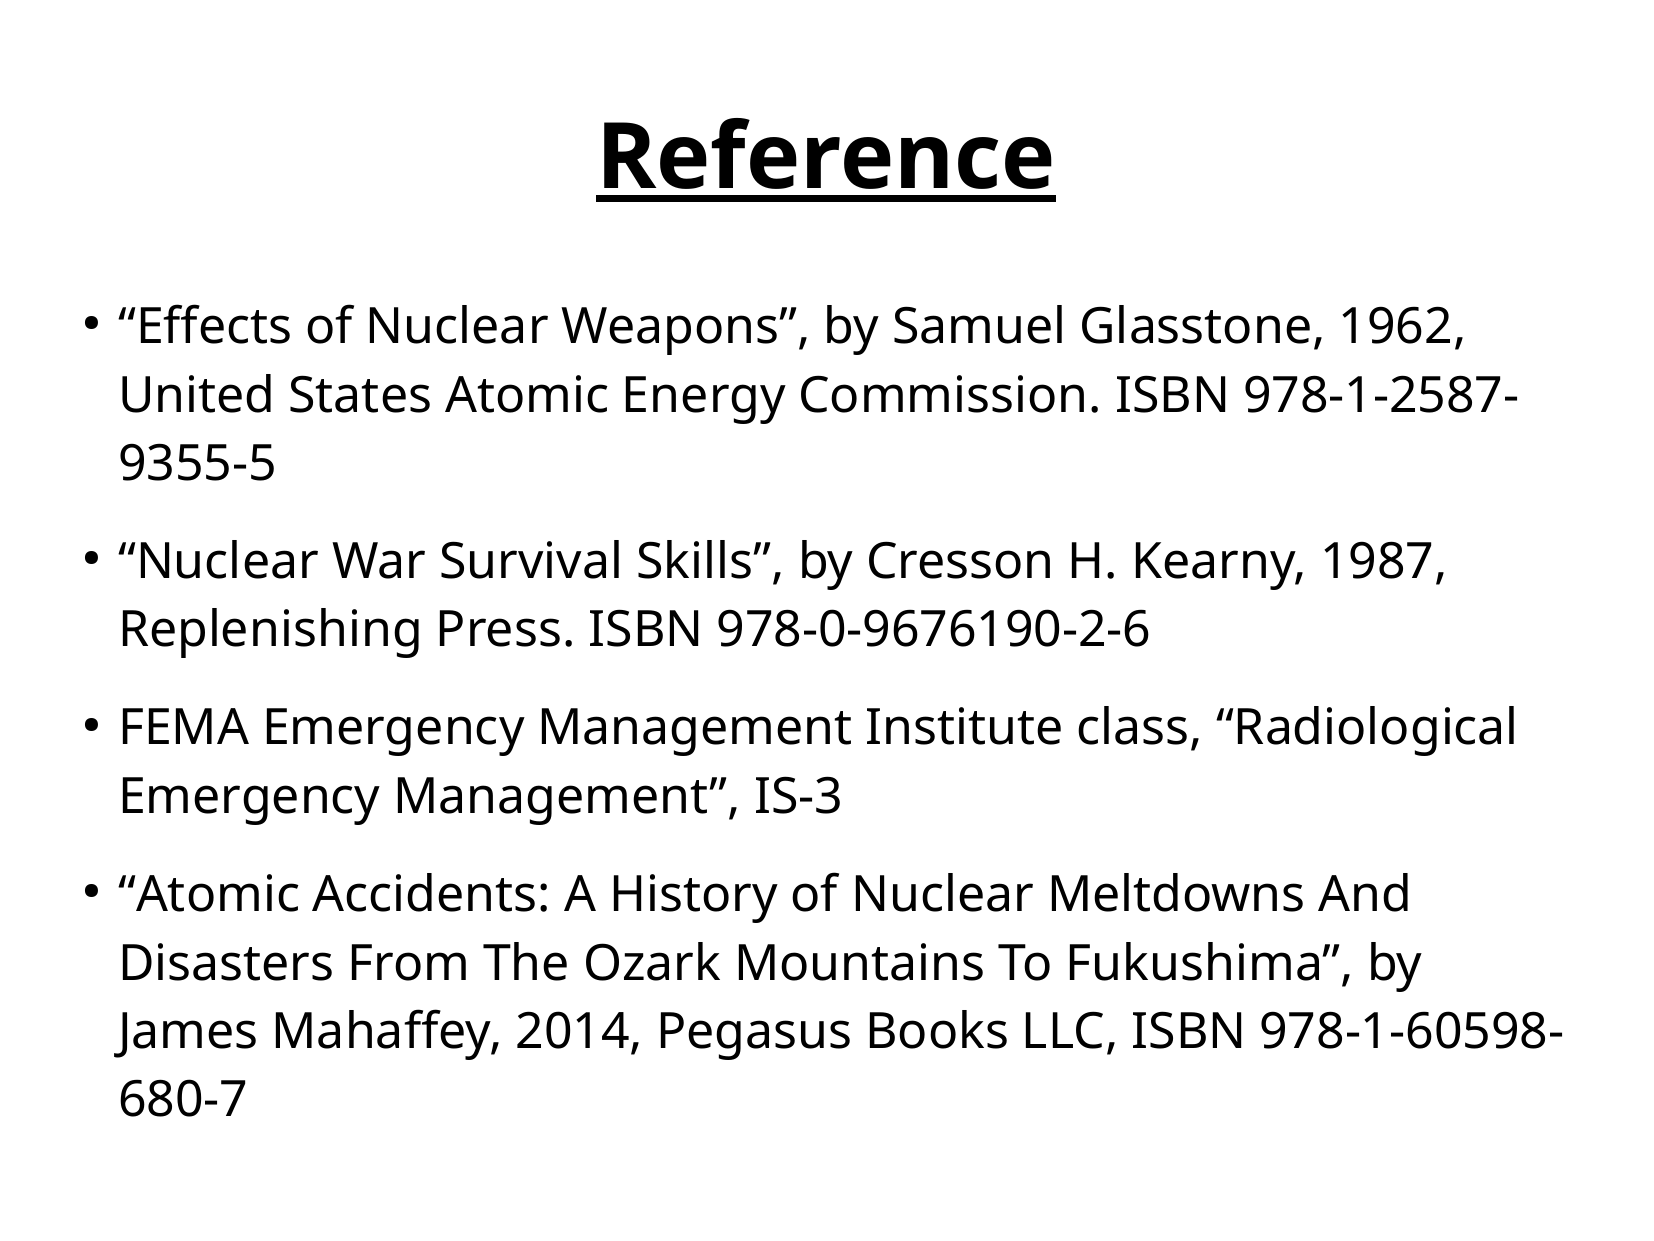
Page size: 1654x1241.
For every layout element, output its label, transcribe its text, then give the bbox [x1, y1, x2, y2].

title Reference [82, 49, 1571, 257]
subtitle “Effects of Nuclear Weapons”, by Samuel Glasstone, 1962, United States Atomic Energy Commission. ISBN 978-1-2587-9355-5 “Nuclear War Survival Skills”, by Cresson H. Kearny, 1987, Replenishing Press. ISBN 978-0-9676190-2-6 FEMA Emergency Management Institute class, “Radiological Emergency Management”, IS-3 “Atomic Accidents: A History of Nuclear Meltdowns And Disasters From The Ozark Mountains To Fukushima”, by James Mahaffey, 2014, Pegasus Books LLC, ISBN 978-1-60598-680-7 [82, 290, 1571, 1033]
